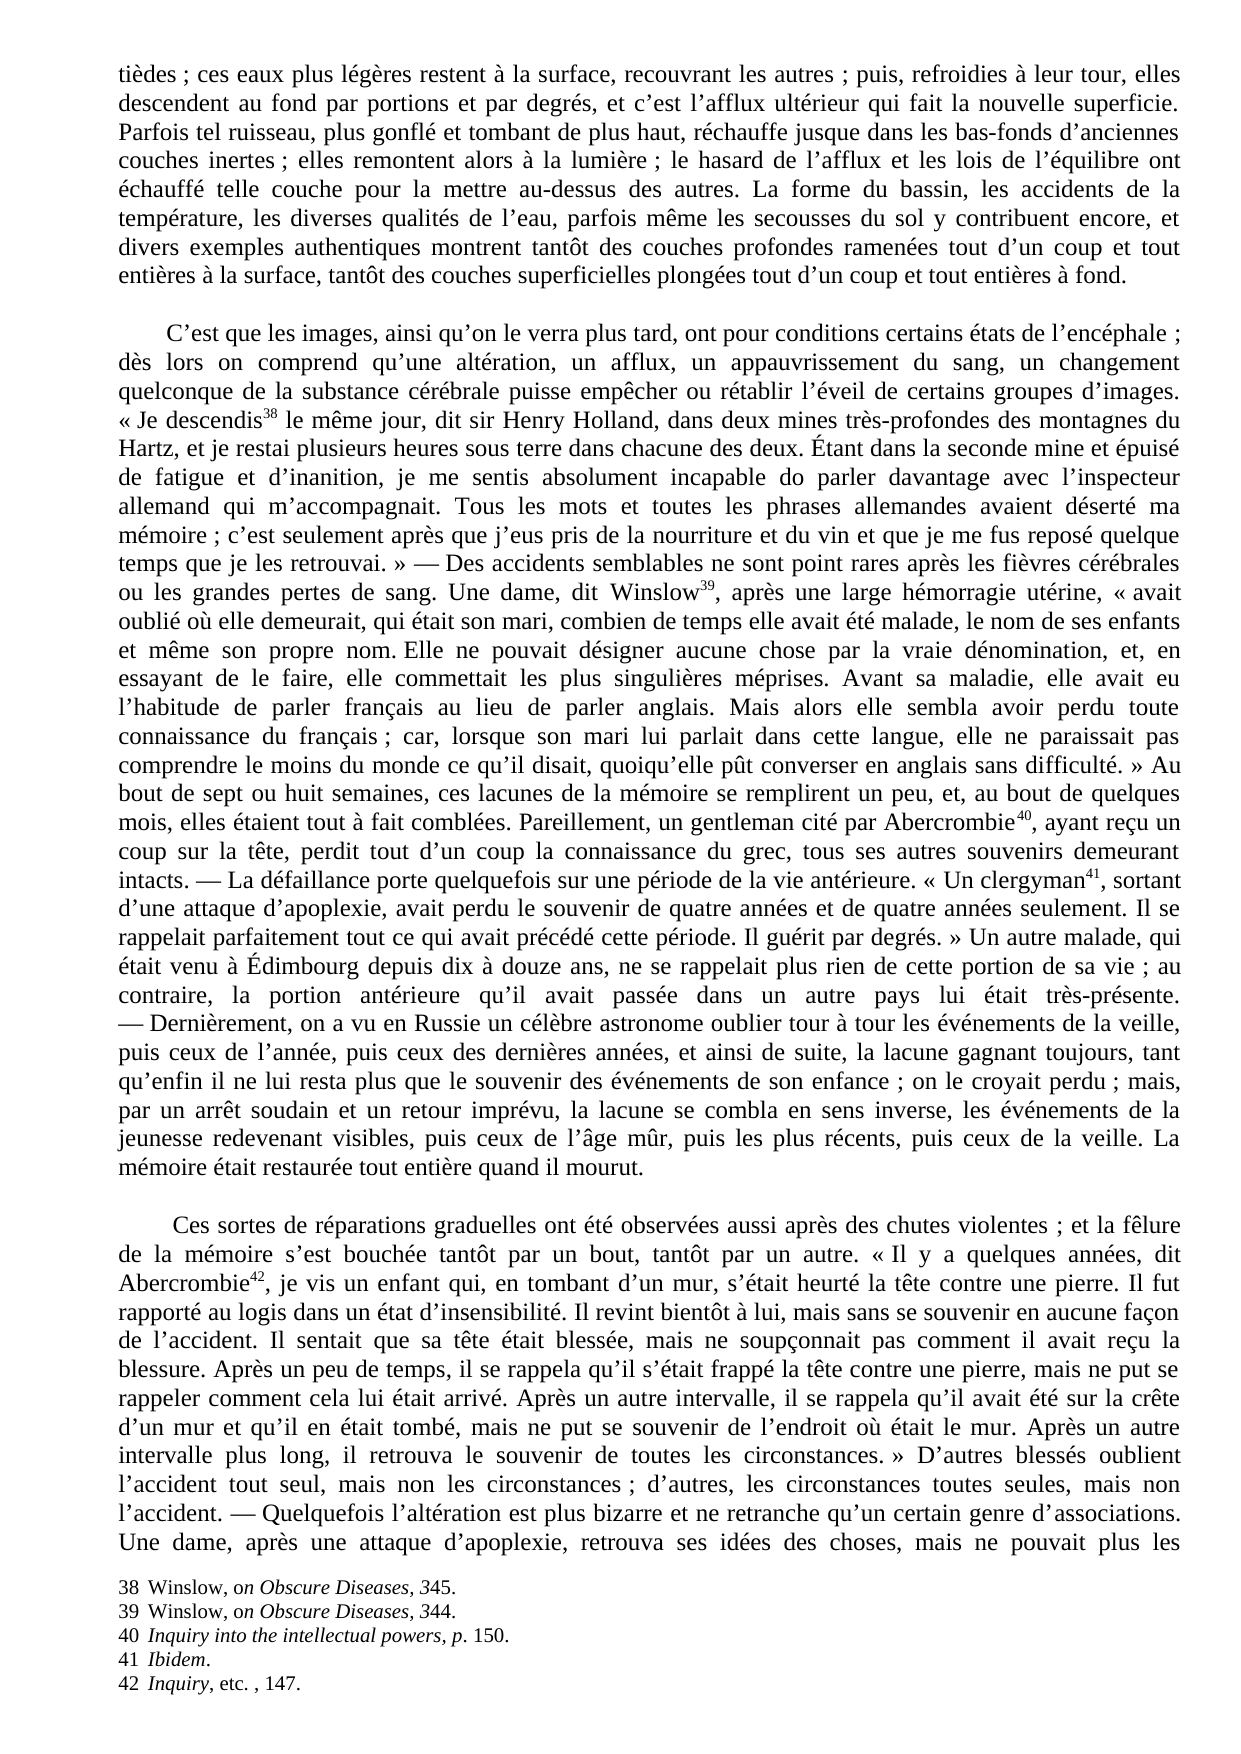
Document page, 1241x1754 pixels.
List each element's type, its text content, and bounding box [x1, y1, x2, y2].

text Winslow, on Obscure Diseases, 345. [118, 1574, 1181, 1599]
text Inquiry, etc. , 147. [118, 1671, 1181, 1695]
text tièdes ; ces eaux plus légères restent à la surface, recouvrant les autres ; puis, refroidies à leur tour, elles descendent au fond par portions et par degrés, et c’est l’afflux ultérieur qui fait la nouvelle superficie. Parfois tel ruisseau, plus gonflé et tombant de plus haut, réchauffe jusque dans les bas-fonds d’anciennes couches inertes ; elles remontent alors à la lumière ; le hasard de l’afflux et les lois de l’équilibre ont échauffé telle couche pour la mettre au-dessus des autres. La forme du bassin, les accidents de la température, les diverses qualités de l’eau, parfois même les secousses du sol y contribuent encore, et divers exemples authentiques montrent tantôt des couches profondes ramenées tout d’un coup et tout entières à la surface, tantôt des couches superficielles plongées tout d’un coup et tout entières à fond. [118, 59, 1181, 289]
text Inquiry into the intellectual powers, p. 150. [118, 1623, 1181, 1647]
text Ces sortes de réparations graduelles ont été observées aussi après des chutes violentes ; et la fêlure de la mémoire s’est bouchée tantôt par un bout, tantôt par un autre. « Il y a quelques années, dit Abercrombie, je vis un enfant qui, en tombant d’un mur, s’était heurté la tête contre une pierre. Il fut rapporté au logis dans un état d’insensibilité. Il revint bientôt à lui, mais sans se souvenir en aucune façon de l’accident. Il sentait que sa tête était blessée, mais ne soupçonnait pas comment il avait reçu la blessure. Après un peu de temps, il se rappela qu’il s’était frappé la tête contre une pierre, mais ne put se rappeler comment cela lui était arrivé. Après un autre intervalle, il se rappela qu’il avait été sur la crête d’un mur et qu’il en était tombé, mais ne put se souvenir de l’endroit où était le mur. Après un autre intervalle plus long, il retrouva le souvenir de toutes les circonstances. » D’autres blessés oublient l’accident tout seul, mais non les circonstances ; d’autres, les circonstances toutes seules, mais non l’accident. — Quelquefois l’altération est plus bizarre et ne retranche qu’un certain genre d’associations. Une dame, après une attaque d’apoplexie, retrouva ses idées des choses, mais ne pouvait plus les [118, 1211, 1181, 1556]
text Winslow, on Obscure Diseases, 344. [118, 1599, 1181, 1623]
text Ibidem. [118, 1647, 1181, 1671]
text C’est que les images, ainsi qu’on le verra plus tard, ont pour conditions certains états de l’encéphale ; dès lors on comprend qu’une altération, un afflux, un appauvrissement du sang, un changement quelconque de la substance cérébrale puisse empêcher ou rétablir l’éveil de certains groupes d’images. « Je descendis le même jour, dit sir Henry Holland, dans deux mines très-profondes des montagnes du Hartz, et je restai plusieurs heures sous terre dans chacune des deux. Étant dans la seconde mine et épuisé de fatigue et d’inanition, je me sentis absolument incapable do parler davantage avec l’inspecteur allemand qui m’accompagnait. Tous les mots et toutes les phrases allemandes avaient déserté ma mémoire ; c’est seulement après que j’eus pris de la nourriture et du vin et que je me fus reposé quelque temps que je les retrouvai. » — Des accidents semblables ne sont point rares après les fièvres cérébrales ou les grandes pertes de sang. Une dame, dit Winslow, après une large hémorragie utérine, « avait oublié où elle demeurait, qui était son mari, combien de temps elle avait été malade, le nom de ses enfants et même son propre nom. Elle ne pouvait désigner aucune chose par la vraie dénomination, et, en essayant de le faire, elle commettait les plus singulières méprises. Avant sa maladie, elle avait eu l’habitude de parler français au lieu de parler anglais. Mais alors elle sembla avoir perdu toute connaissance du français ; car, lorsque son mari lui parlait dans cette langue, elle ne paraissait pas comprendre le moins du monde ce qu’il disait, quoiqu’elle pût converser en anglais sans difficulté. » Au bout de sept ou huit semaines, ces lacunes de la mémoire se remplirent un peu, et, au bout de quelques mois, elles étaient tout à fait comblées. Pareillement, un gentleman cité par Abercrombie, ayant reçu un coup sur la tête, perdit tout d’un coup la connaissance du grec, tous ses autres souvenirs demeurant intacts. — La défaillance porte quelquefois sur une période de la vie antérieure. « Un clergyman, sortant d’une attaque d’apoplexie, avait perdu le souvenir de quatre années et de quatre années seulement. Il se rappelait parfaitement tout ce qui avait précédé cette période. Il guérit par degrés. » Un autre malade, qui était venu à Édimbourg depuis dix à douze ans, ne se rappelait plus rien de cette portion de sa vie ; au contraire, la portion antérieure qu’il avait passée dans un autre pays lui était très-présente. — Dernièrement, on a vu en Russie un célèbre astronome oublier tour à tour les événements de la veille, puis ceux de l’année, puis ceux des dernières années, et ainsi de suite, la lacune gagnant toujours, tant qu’enfin il ne lui resta plus que le souvenir des événements de son enfance ; on le croyait perdu ; mais, par un arrêt soudain et un retour imprévu, la lacune se combla en sens inverse, les événements de la jeunesse redevenant visibles, puis ceux de l’âge mûr, puis les plus récents, puis ceux de la veille. La mémoire était restaurée tout entière quand il mourut. [118, 318, 1181, 1181]
